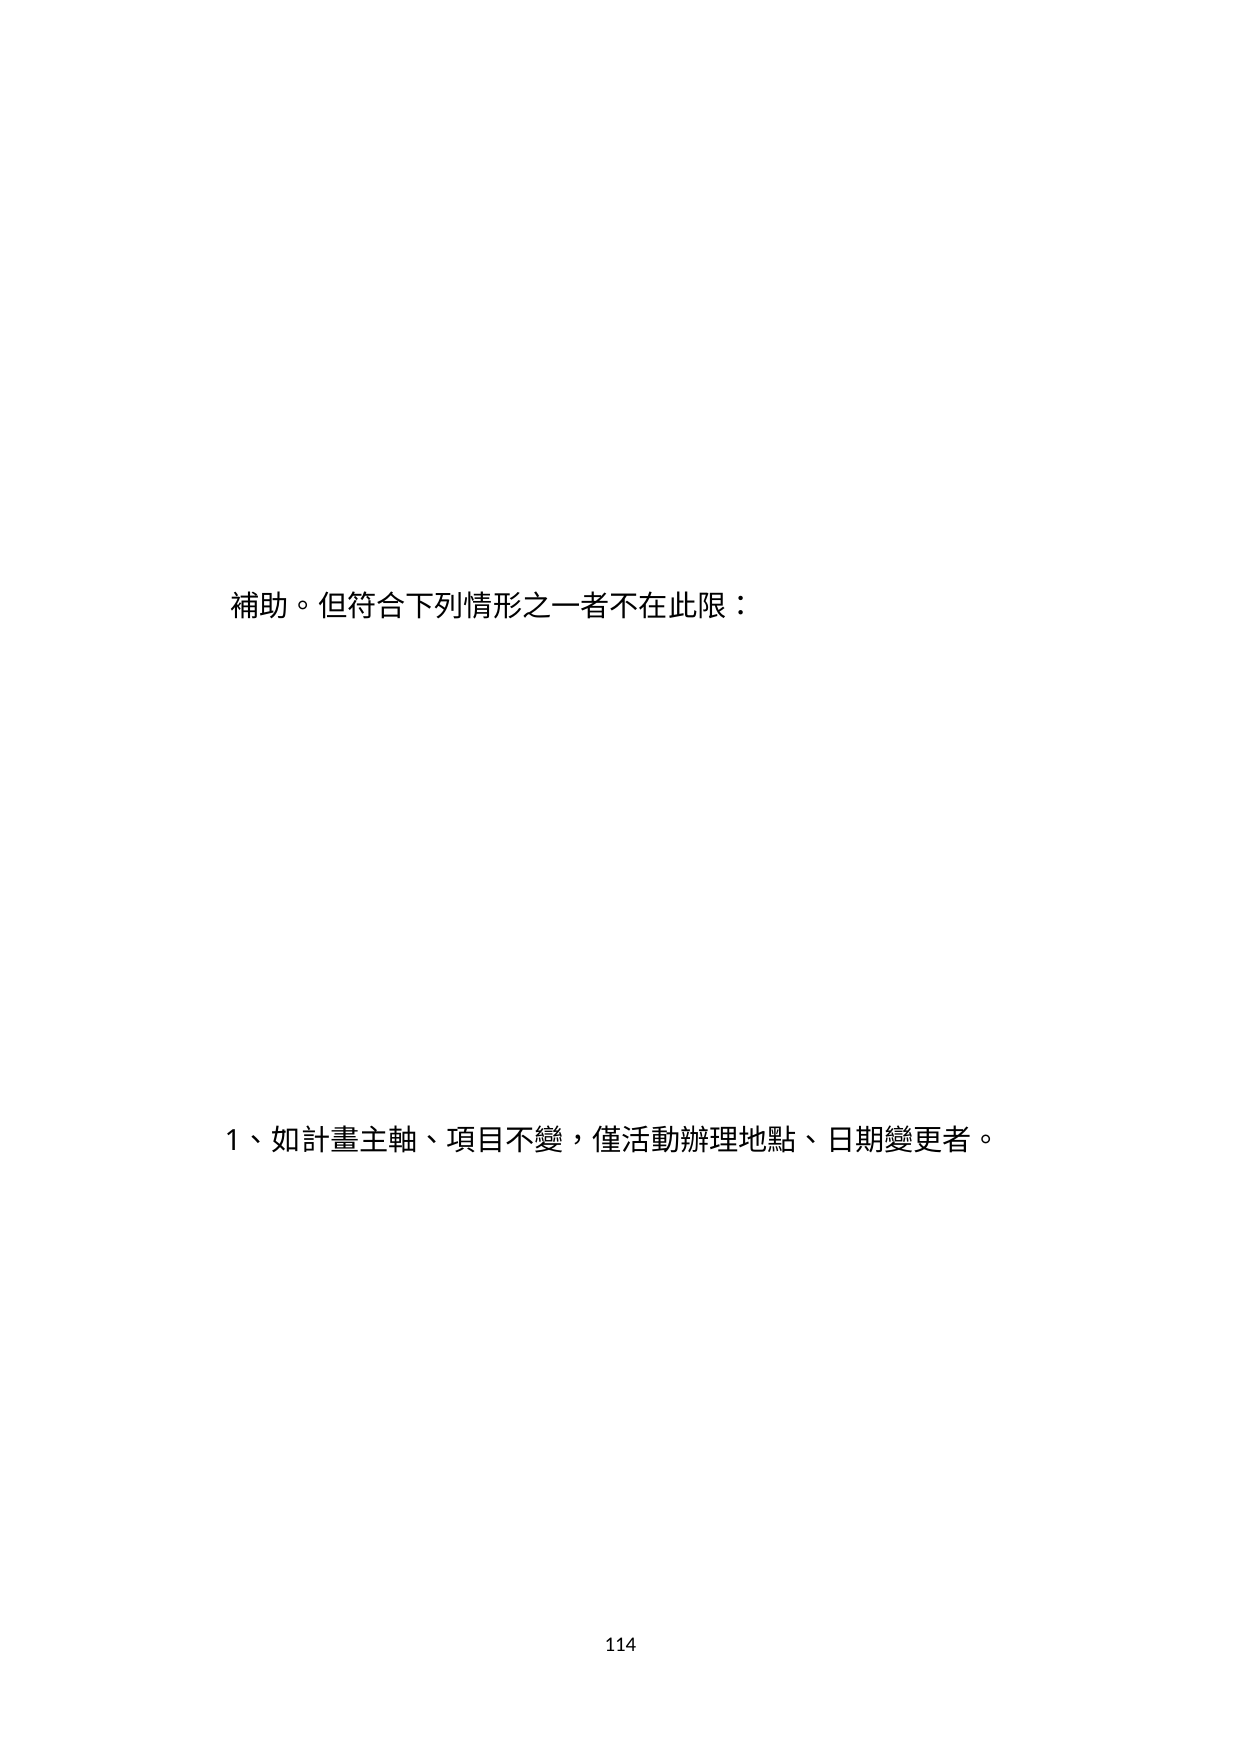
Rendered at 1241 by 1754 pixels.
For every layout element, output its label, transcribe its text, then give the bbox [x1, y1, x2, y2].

list 如計畫主軸、項目不變，僅活動辦理地點、日期變更者。 [224, 871, 1128, 1406]
list 補助。但符合下列情形之一者不在此限： [156, 336, 1128, 871]
